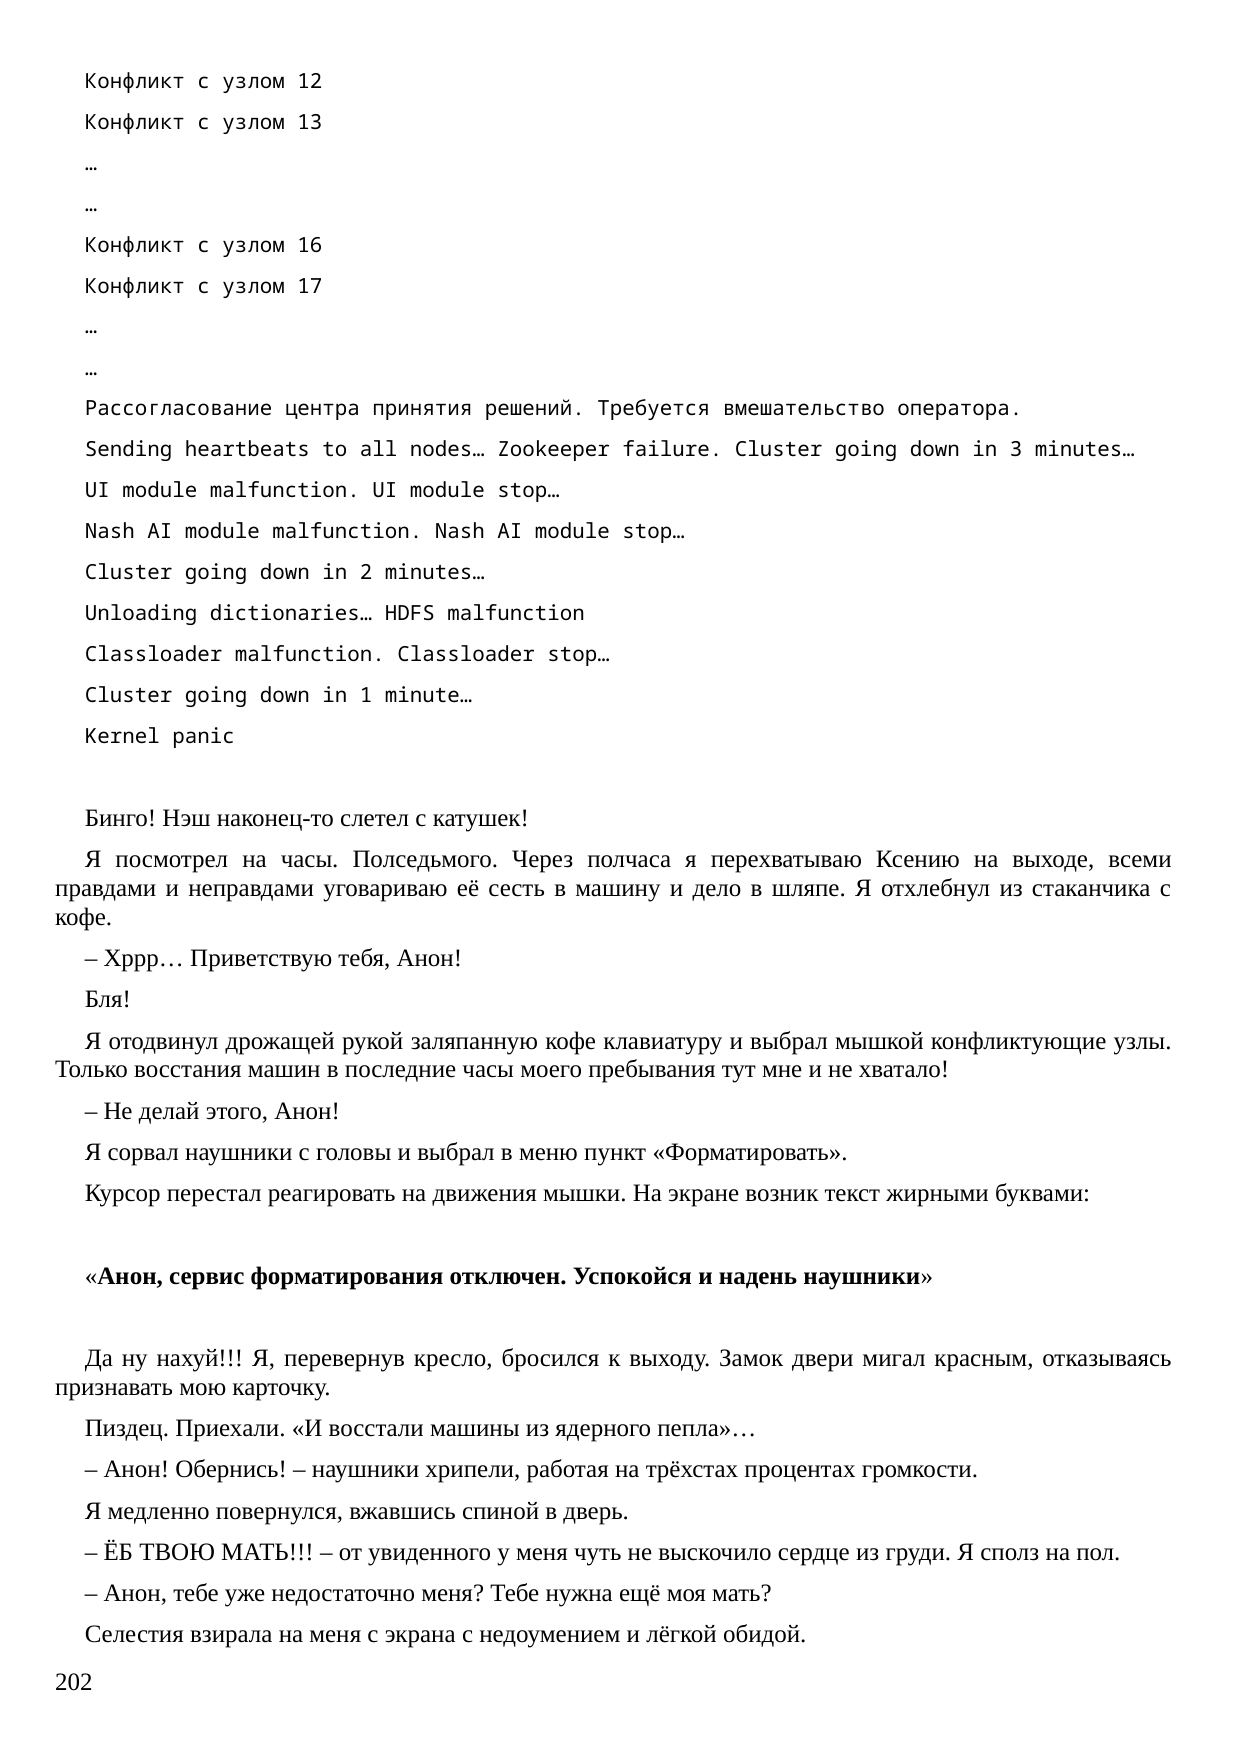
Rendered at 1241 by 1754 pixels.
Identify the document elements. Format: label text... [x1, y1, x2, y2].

text – Анон! Обернись! – наушники хрипели, работая на трёхстах процентах громкости. [55, 1454, 1173, 1483]
text Cluster going down in 1 minute… [55, 680, 1173, 708]
text UI module malfunction. UI module stop… [55, 475, 1173, 504]
text Я посмотрел на часы. Полседьмого. Через полчаса я перехватываю Ксению на выходе, всеми правдами и неправдами уговариваю её сесть в машину и дело в шляпе. Я отхлебнул из стаканчика с кофе. [55, 844, 1173, 931]
text Я сорвал наушники с головы и выбрал в меню пункт «Форматировать». [55, 1137, 1173, 1166]
text Конфликт с узлом 16 [55, 230, 1173, 258]
text Kernel panic [55, 721, 1173, 749]
text – Анон, тебе уже недостаточно меня? Тебе нужна ещё моя мать? [55, 1578, 1173, 1607]
text … [55, 189, 1173, 217]
text Да ну нахуй!!! Я, перевернув кресло, бросился к выходу. Замок двери мигал красным, отказываясь признавать мою карточку. [55, 1343, 1173, 1401]
text … [55, 312, 1173, 340]
text … [55, 353, 1173, 381]
text Конфликт с узлом 17 [55, 271, 1173, 299]
text Я отодвинул дрожащей рукой заляпанную кофе клавиатуру и выбрал мышкой конфликтующие узлы. Только восстания машин в последние часы моего пребывания тут мне и не хватало! [55, 1026, 1173, 1083]
text Я медленно повернулся, вжавшись спиной в дверь. [55, 1496, 1173, 1524]
text Unloading dictionaries… HDFS malfunction [55, 598, 1173, 627]
text Бля! [55, 984, 1173, 1013]
text Nash AI module malfunction. Nash AI module stop… [55, 516, 1173, 545]
text Курсор перестал реагировать на движения мышки. На экране возник текст жирными буквами: [55, 1178, 1173, 1207]
text Classloader malfunction. Classloader stop… [55, 639, 1173, 668]
text Рассогласование центра принятия решений. Требуется вмешательство оператора. [55, 393, 1173, 422]
text – Хррр… Приветствую тебя, Анон! [55, 943, 1173, 972]
text Конфликт с узлом 13 [55, 107, 1173, 135]
text Cluster going down in 2 minutes… [55, 557, 1173, 586]
text Конфликт с узлом 12 [55, 66, 1173, 94]
text Селестия взирала на меня с экрана с недоумением и лёгкой обидой. [55, 1619, 1173, 1648]
text – Не делай этого, Анон! [55, 1096, 1173, 1124]
text «Анон, сервис форматирования отключен. Успокойся и надень наушники» [55, 1261, 1173, 1289]
text Sending heartbeats to all nodes… Zookeeper failure. Cluster going down in 3 minutes… [55, 434, 1173, 463]
text … [55, 148, 1173, 176]
text Бинго! Нэш наконец-то слетел с катушек! [55, 803, 1173, 832]
text Пиздец. Приехали. «И восстали машины из ядерного пепла»… [55, 1413, 1173, 1442]
text – ЁБ ТВОЮ МАТЬ!!! – от увиденного у меня чуть не выскочило сердце из груди. Я сполз на пол. [55, 1537, 1173, 1566]
